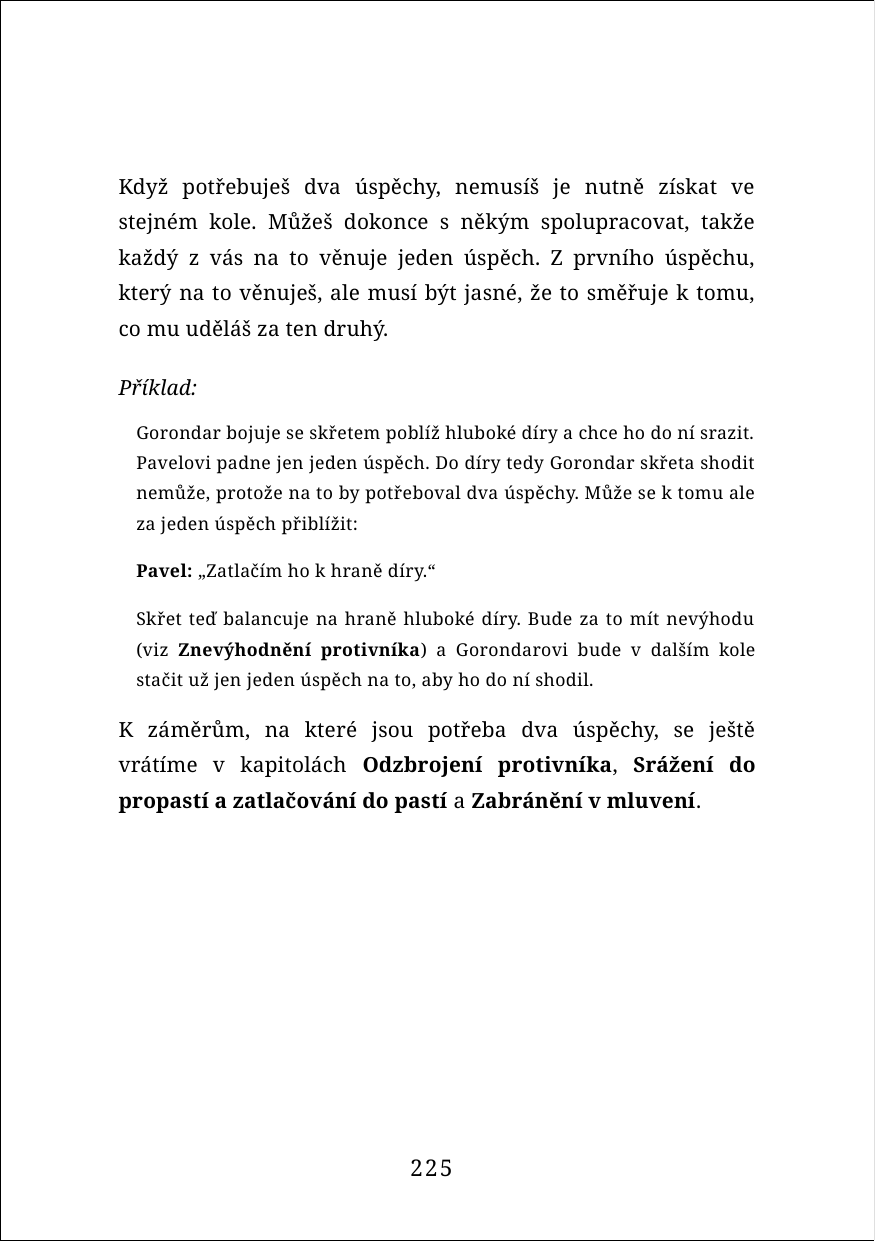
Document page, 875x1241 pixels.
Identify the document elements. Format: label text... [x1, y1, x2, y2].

text K záměrům, na které jsou potřeba dva úspěchy, se ještě vrátíme v kapitolách Odzbrojení protivníka, Srážení do propastí a zatlačování do pastí a Zabránění v mluvení. [118, 715, 756, 814]
text Gorondar bojuje se skřetem poblíž hluboké díry a chce ho do ní srazit. Pavelovi padne jen jeden úspěch. Do díry tedy Gorondar skřeta shodit nemůže, protože na to by potřeboval dva úspěchy. Může se k tomu ale za jeden úspěch přiblížit: [136, 420, 756, 535]
text Když potřebuješ dva úspěchy, nemusíš je nutně získat ve stejném kole. Můžeš dokonce s někým spolupracovat, takže každý z vás na to věnuje jeden úspěch. Z prvního úspěchu, který na to věnuješ, ale musí být jasné, že to směřuje k tomu, co mu uděláš za ten druhý. [118, 172, 756, 342]
text Příklad: [118, 373, 756, 401]
text Pavel: „Zatlačím ho k hraně díry.“ [136, 559, 756, 583]
text Skřet teď balancuje na hraně hluboké díry. Bude za to mít nevýhodu (viz Znevýhodnění protivníka) a Gorondarovi bude v dalším kole stačit už jen jeden úspěch na to, aby ho do ní shodil. [136, 607, 756, 691]
